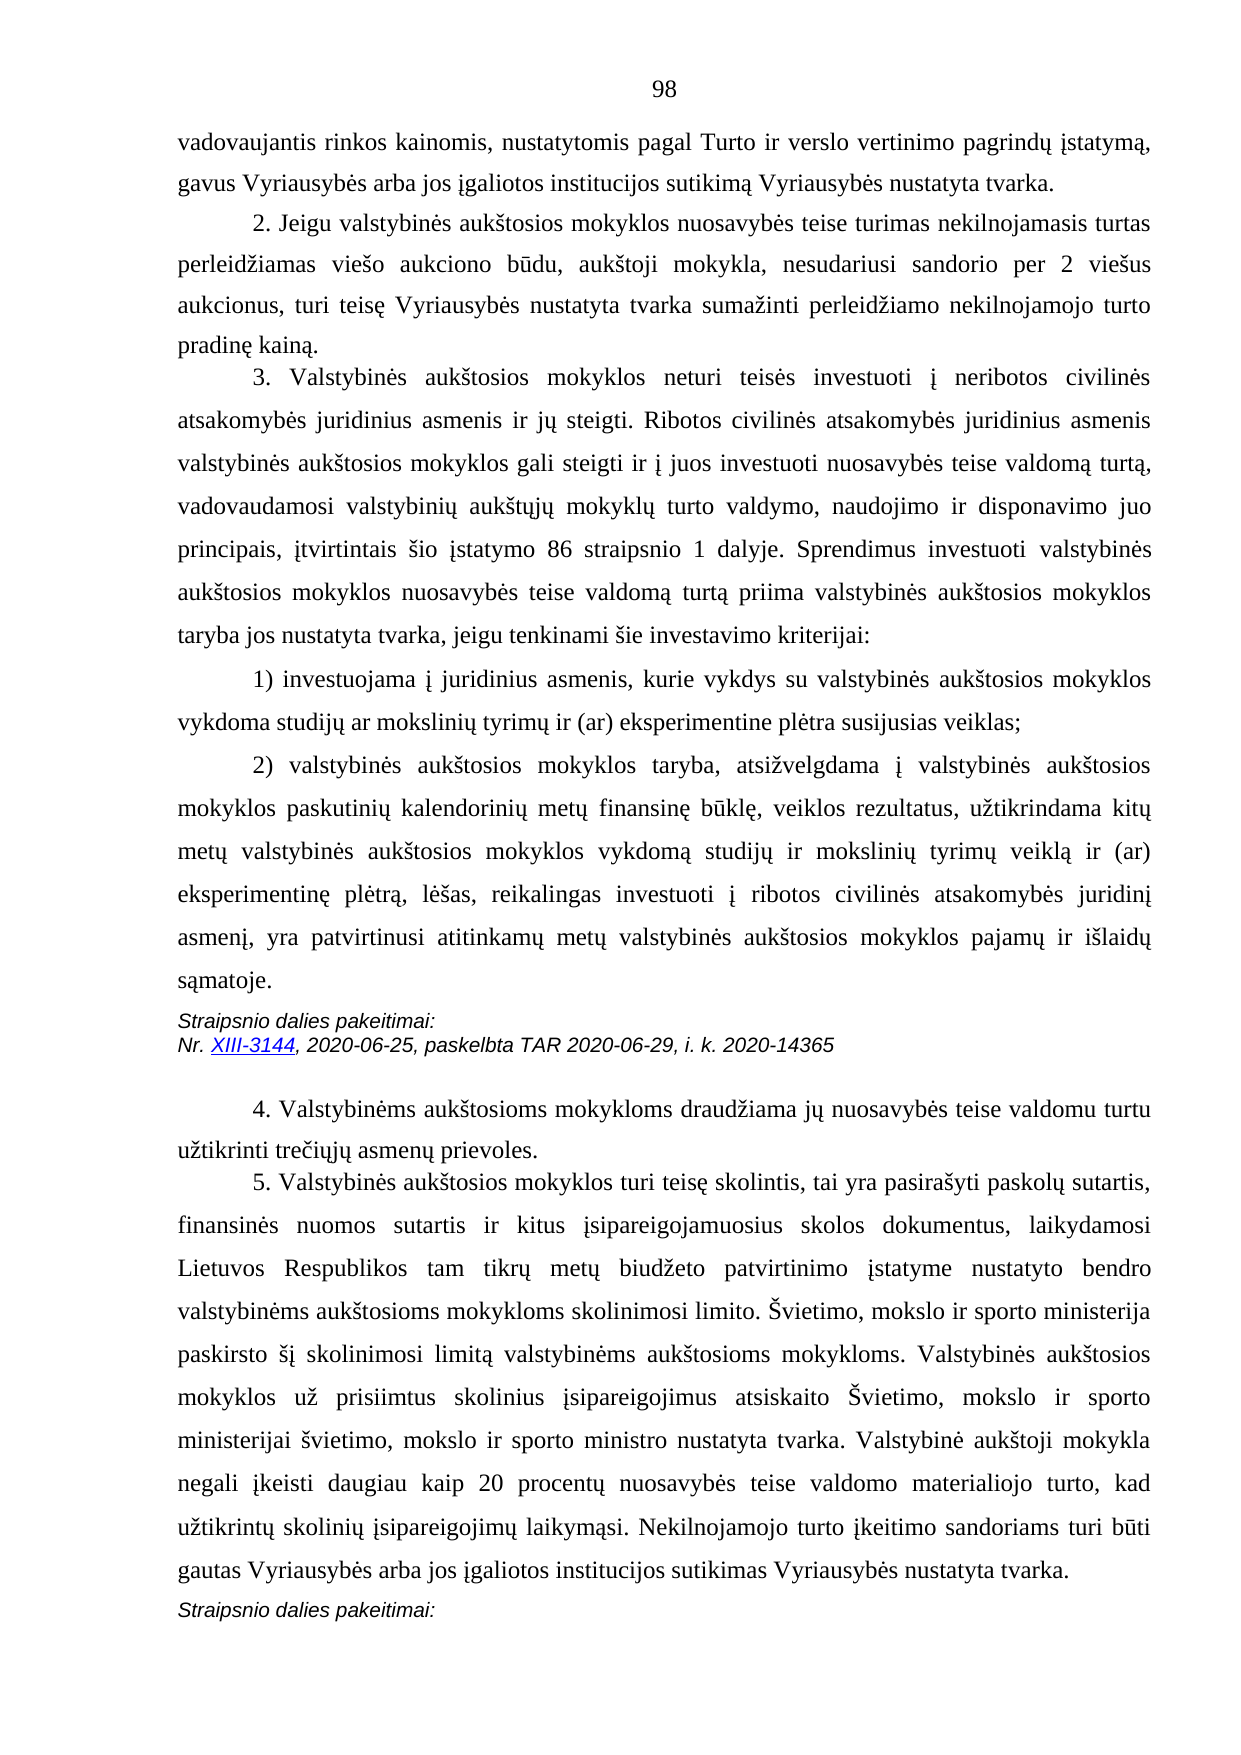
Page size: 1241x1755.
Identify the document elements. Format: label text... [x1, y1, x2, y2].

text vadovaujantis rinkos kainomis, nustatytomis pagal Turto ir verslo vertinimo pagrindų įstatymą, gavus Vyriausybės arba jos įgaliotos institucijos sutikimą Vyriausybės nustatyta tvarka. [177, 118, 1152, 199]
text 4. Valstybinėms aukštosioms mokykloms draudžiama jų nuosavybės teise valdomu turtu užtikrinti trečiųjų asmenų prievoles. [177, 1085, 1152, 1167]
text 2. Jeigu valstybinės aukštosios mokyklos nuosavybės teise turimas nekilnojamasis turtas perleidžiamas viešo aukciono būdu, aukštoji mokykla, nesudariusi sandorio per 2 viešus aukcionus, turi teisę Vyriausybės nustatyta tvarka sumažinti perleidžiamo nekilnojamojo turto pradinę kainą. [177, 199, 1152, 362]
text 2) valstybinės aukštosios mokyklos taryba, atsižvelgdama į valstybinės aukštosios mokyklos paskutinių kalendorinių metų finansinę būklę, veiklos rezultatus, užtikrindama kitų metų valstybinės aukštosios mokyklos vykdomą studijų ir mokslinių tyrimų veiklą ir (ar) eksperimentinę plėtrą, lėšas, reikalingas investuoti į ribotos civilinės atsakomybės juridinį asmenį, yra patvirtinusi atitinkamų metų valstybinės aukštosios mokyklos pajamų ir išlaidų sąmatoje. [177, 750, 1152, 994]
text 1) investuojama į juridinius asmenis, kurie vykdys su valstybinės aukštosios mokyklos vykdoma studijų ar mokslinių tyrimų ir (ar) eksperimentine plėtra susijusias veiklas; [177, 664, 1152, 736]
text 5. Valstybinės aukštosios mokyklos turi teisę skolintis, tai yra pasirašyti paskolų sutartis, finansinės nuomos sutartis ir kitus įsipareigojamuosius skolos dokumentus, laikydamosi Lietuvos Respublikos tam tikrų metų biudžeto patvirtinimo įstatyme nustatyto bendro valstybinėms aukštosioms mokykloms skolinimosi limito. Švietimo, mokslo ir sporto ministerija paskirsto šį skolinimosi limitą valstybinėms aukštosioms mokykloms. Valstybinės aukštosios mokyklos už prisiimtus skolinius įsipareigojimus atsiskaito Švietimo, mokslo ir sporto ministerijai švietimo, mokslo ir sporto ministro nustatyta tvarka. Valstybinė aukštoji mokykla negali įkeisti daugiau kaip 20 procentų nuosavybės teise valdomo materialiojo turto, kad užtikrintų skolinių įsipareigojimų laikymąsi. Nekilnojamojo turto įkeitimo sandoriams turi būti gautas Vyriausybės arba jos įgaliotos institucijos sutikimas Vyriausybės nustatyta tvarka. [177, 1167, 1152, 1583]
text 3. Valstybinės aukštosios mokyklos neturi teisės investuoti į neribotos civilinės atsakomybės juridinius asmenis ir jų steigti. Ribotos civilinės atsakomybės juridinius asmenis valstybinės aukštosios mokyklos gali steigti ir į juos investuoti nuosavybės teise valdomą turtą, vadovaudamosi valstybinių aukštųjų mokyklų turto valdymo, naudojimo ir disponavimo juo principais, įtvirtintais šio įstatymo 86 straipsnio 1 dalyje. Sprendimus investuoti valstybinės aukštosios mokyklos nuosavybės teise valdomą turtą priima valstybinės aukštosios mokyklos taryba jos nustatyta tvarka, jeigu tenkinami šie investavimo kriterijai: [177, 362, 1152, 649]
text Straipsnio dalies pakeitimai: [177, 1009, 1152, 1033]
text Straipsnio dalies pakeitimai: [177, 1598, 1152, 1622]
text Nr. XIII-3144, 2020-06-25, paskelbta TAR 2020-06-29, i. k. 2020-14365 [177, 1033, 1152, 1057]
